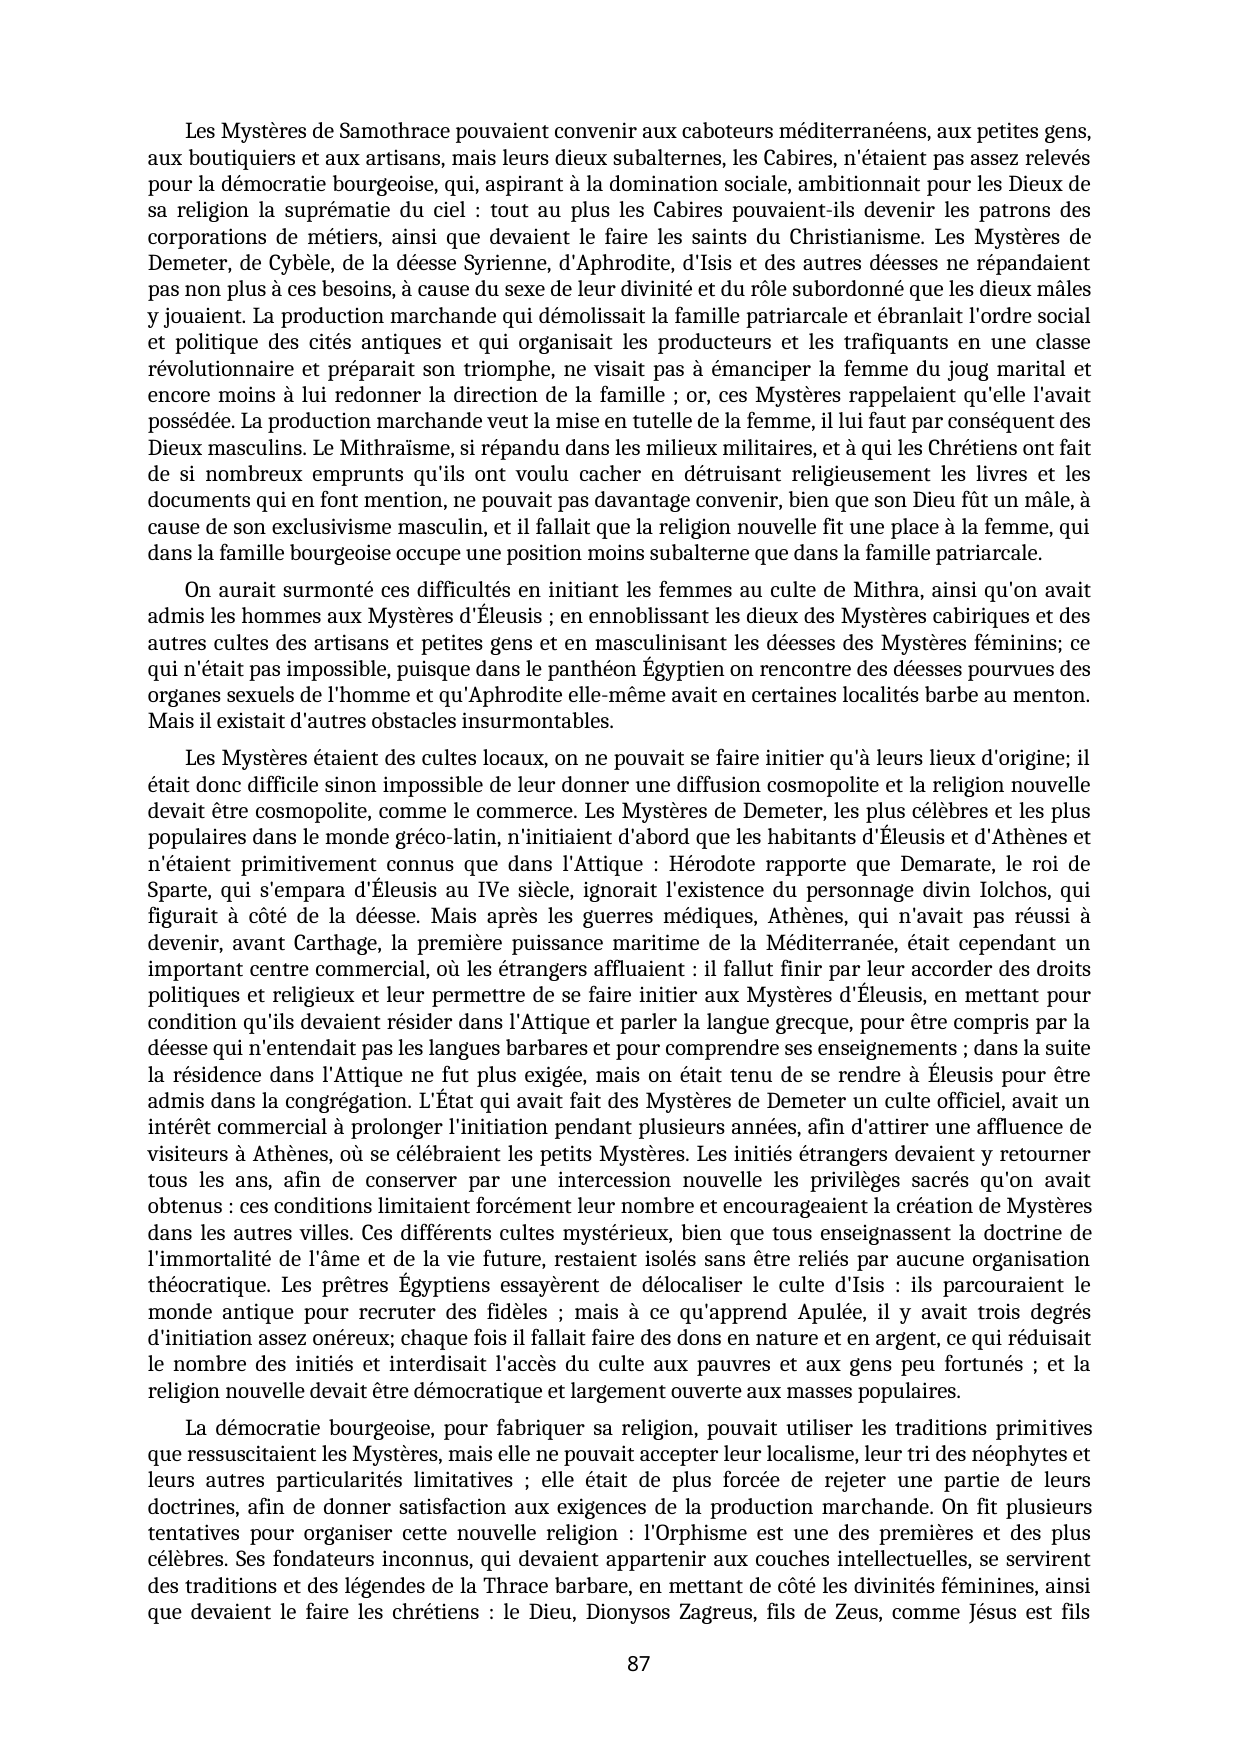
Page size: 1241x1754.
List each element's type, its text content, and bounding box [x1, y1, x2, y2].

text La démocratie bourgeoise, pour fabriquer sa religion, pouvait utiliser les traditions primi­tives que ressuscitaient les Mystères, mais elle ne pouvait accepter leur localisme, leur tri des néophytes et leurs autres particularités limitatives ; elle était de plus forcée de rejeter une partie de leurs doctrines, afin de donner satisfaction aux exigences de la production mar­chande. On fit plusieurs tentatives pour organiser cette nouvelle religion : l'Orphisme est une des premières et des plus célèbres. Ses fondateurs inconnus, qui devaient appartenir aux couches intellectuelles, se servirent des traditions et des légendes de la Thrace barbare, en mettant de côté les divinités féminines, ainsi que devaient le faire les chrétiens : le Dieu, Dionysos Zagreus, fils de Zeus, comme Jésus est fils [148, 1414, 1093, 1625]
text Les Mystères de Samothrace pouvaient convenir aux caboteurs méditerranéens, aux petites gens, aux boutiquiers et aux artisans, mais leurs dieux subalternes, les Cabires, n'étaient pas assez relevés pour la démocratie bourgeoise, qui, aspirant à la domination sociale, ambitionnait pour les Dieux de sa religion la suprématie du ciel : tout au plus les Cabires pouvaient-ils devenir les patrons des corporations de métiers, ainsi que devaient le faire les saints du Christianisme. Les Mystères de Demeter, de Cybèle, de la déesse Syrienne, d'Aphrodite, d'Isis et des autres déesses ne répandaient pas non plus à ces besoins, à cause du sexe de leur divinité et du rôle subordonné que les dieux mâles y jouaient. La production marchande qui démolissait la famille patriarcale et ébranlait l'ordre social et politique des cités antiques et qui organisait les producteurs et les trafiquants en une classe révolutionnaire et préparait son triomphe, ne visait pas à émanciper la femme du joug marital et encore moins à lui redonner la direction de la famille ; or, ces Mystères rappelaient qu'elle l'avait possédée. La production marchande veut la mise en tutelle de la femme, il lui faut par conséquent des Dieux masculins. Le Mithraïsme, si répandu dans les milieux militaires, et à qui les Chrétiens ont fait de si nombreux emprunts qu'ils ont voulu cacher en détruisant religieusement les livres et les documents qui en font mention, ne pouvait pas davantage convenir, bien que son Dieu fût un mâle, à cause de son exclusivisme masculin, et il fallait que la religion nouvelle fit une place à la femme, qui dans la famille bourgeoise occupe une position moins subalterne que dans la famille patriarcale. [148, 118, 1093, 566]
text On aurait surmonté ces difficultés en initiant les femmes au culte de Mithra, ainsi qu'on avait admis les hommes aux Mystères d'Éleusis ; en ennoblissant les dieux des Mystères cabiriques et des autres cultes des artisans et petites gens et en masculinisant les déesses des Mystères féminins; ce qui n'était pas impossible, puisque dans le panthéon Égyptien on rencontre des déesses pourvues des organes sexuels de l'homme et qu'Aphrodite elle-même avait en certaines localités barbe au menton. Mais il existait d'autres obstacles insur­montables. [148, 577, 1093, 735]
text Les Mystères étaient des cultes locaux, on ne pouvait se faire initier qu'à leurs lieux d'origine; il était donc difficile sinon impossible de leur donner une diffusion cosmopolite et la religion nouvelle devait être cosmopolite, comme le commerce. Les Mystères de Demeter, les plus célèbres et les plus populaires dans le monde gréco-latin, n'initiaient d'abord que les habitants d'Éleusis et d'Athènes et n'étaient primitivement connus que dans l'Attique : Hérodote rapporte que Demarate, le roi de Sparte, qui s'empara d'Éleusis au IVe siècle, ignorait l'existence du personnage divin Iolchos, qui figurait à côté de la déesse. Mais après les guerres médiques, Athènes, qui n'avait pas réussi à devenir, avant Carthage, la première puissance maritime de la Méditerranée, était cependant un important centre commercial, où les étrangers affluaient : il fallut finir par leur accorder des droits politiques et religieux et leur permettre de se faire initier aux Mystères d'Éleusis, en mettant pour condition qu'ils devaient résider dans l'Attique et parler la langue grecque, pour être compris par la déesse qui n'entendait pas les langues barbares et pour comprendre ses enseignements ; dans la suite la résidence dans l'Attique ne fut plus exigée, mais on était tenu de se rendre à Éleusis pour être admis dans la congrégation. L'État qui avait fait des Mystères de Demeter un culte officiel, avait un intérêt commercial à prolonger l'initiation pendant plusieurs années, afin d'attirer une affluence de visiteurs à Athènes, où se célébraient les petits Mystères. Les initiés étrangers devaient y retourner tous les ans, afin de conserver par une intercession nouvelle les privilèges sacrés qu'on avait obtenus : ces conditions limitaient forcément leur nombre et encou­rageaient la création de Mystères dans les autres villes. Ces différents cultes mysté­rieux, bien que tous enseignassent la doctrine de l'immortalité de l'âme et de la vie future, restaient isolés sans être reliés par aucune organisation théocratique. Les prêtres Égyptiens essayèrent de délocaliser le culte d'Isis : ils parcouraient le monde antique pour recruter des fidèles ; mais à ce qu'apprend Apulée, il y avait trois degrés d'initiation assez onéreux; chaque fois il fallait faire des dons en nature et en argent, ce qui réduisait le nombre des initiés et interdisait l'accès du culte aux pauvres et aux gens peu fortunés ; et la religion nou­velle devait être démocratique et largement ouverte aux masses populaires. [148, 745, 1093, 1404]
